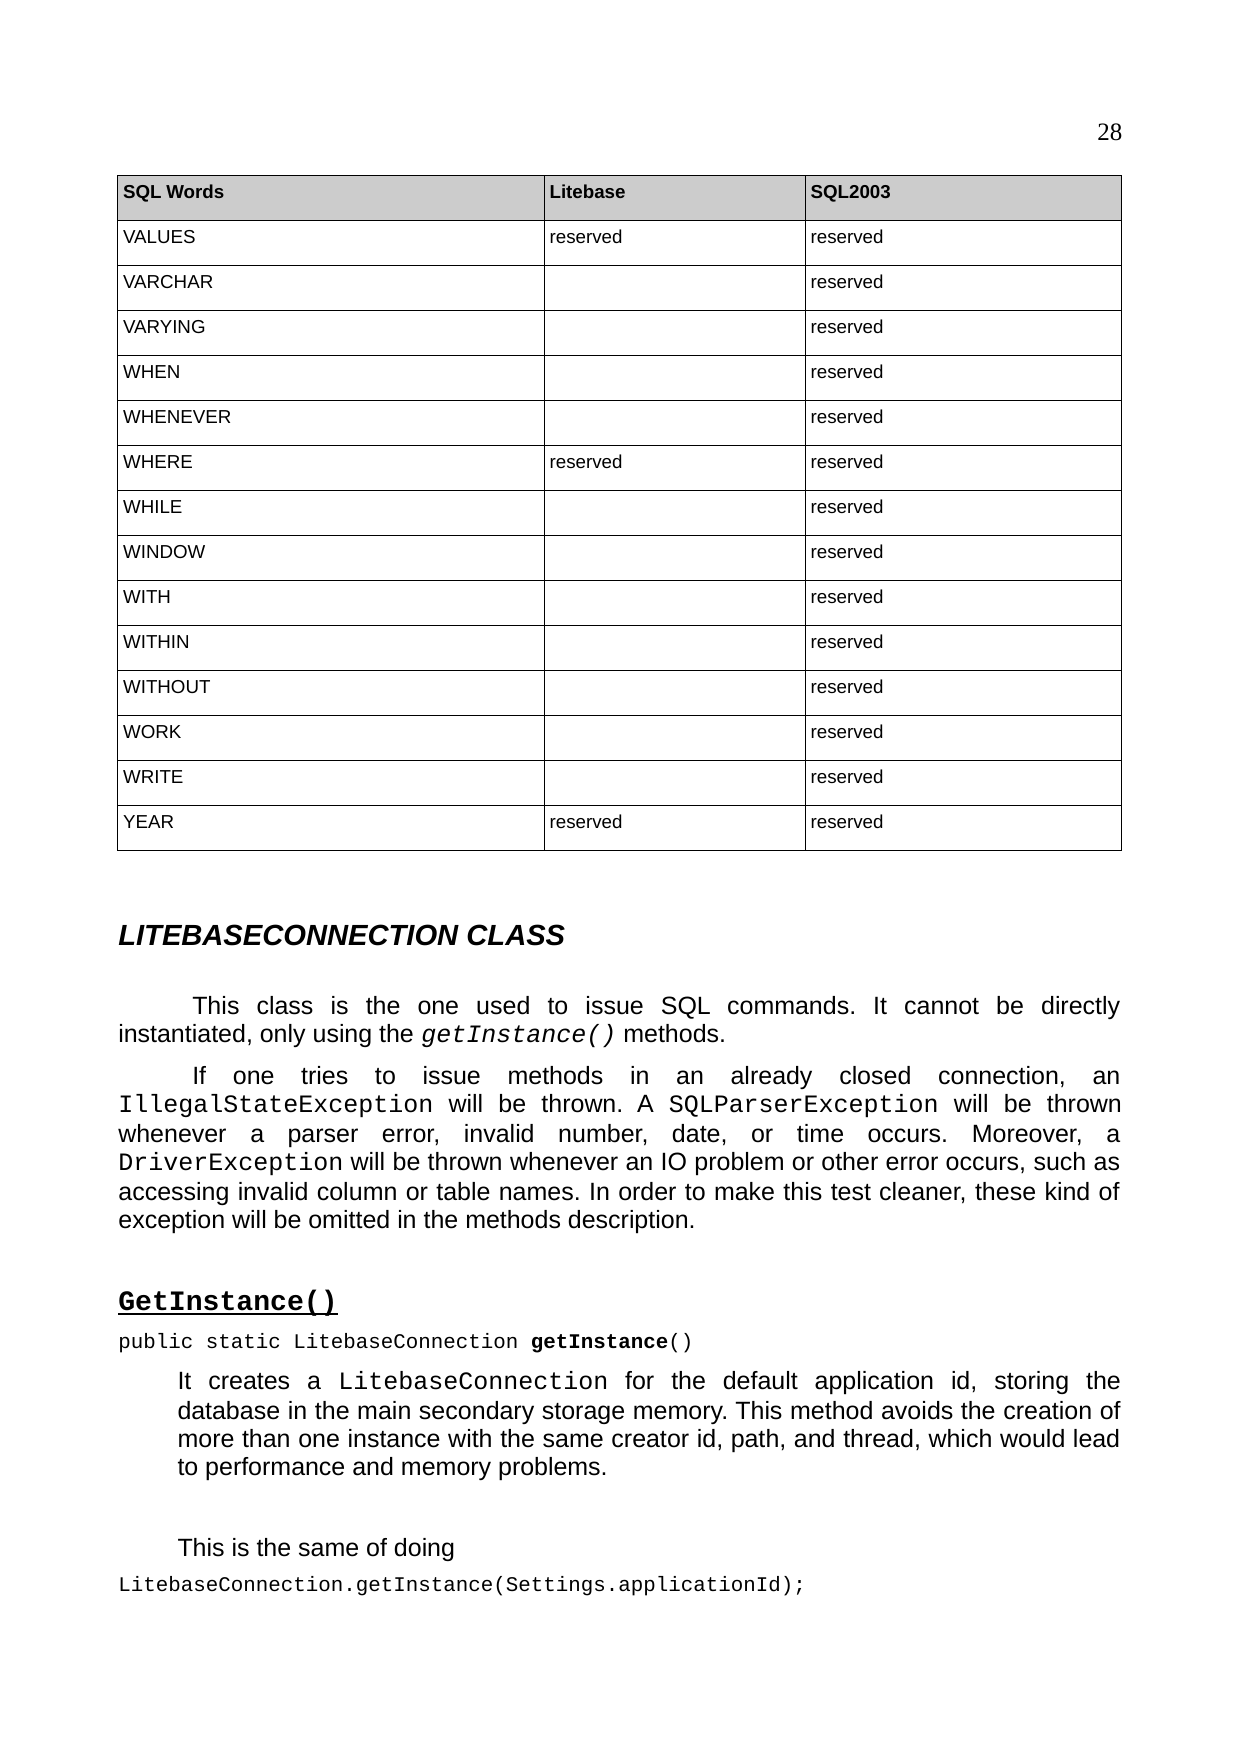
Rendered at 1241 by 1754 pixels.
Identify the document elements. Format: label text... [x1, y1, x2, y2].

table_cell VARCHAR [118, 266, 544, 310]
table_cell [545, 401, 805, 445]
table_cell reserved [806, 806, 1121, 850]
table_cell reserved [545, 806, 805, 850]
text This class is the one used to issue SQL commands. It cannot be directly instantiated, only using the getInstance() methods. [118, 992, 1122, 1050]
table_cell reserved [545, 221, 805, 265]
table_cell WITHOUT [118, 671, 544, 715]
table_cell [545, 671, 805, 715]
table_cell reserved [806, 491, 1121, 535]
table_cell reserved [545, 446, 805, 490]
table_cell WHERE [118, 446, 544, 490]
table_cell WINDOW [118, 536, 544, 580]
table_cell reserved [806, 536, 1121, 580]
table_cell WHENEVER [118, 401, 544, 445]
table_cell reserved [806, 446, 1121, 490]
table_cell reserved [806, 221, 1121, 265]
table_cell WHILE [118, 491, 544, 535]
text If one tries to issue methods in an already closed connection, an IllegalStateException will be thrown. A SQLParserException will be thrown whenever a parser error, invalid number, date, or time occurs. Moreover, a DriverException will be thrown whenever an IO problem or other error occurs, such as accessing invalid column or table names. In order to make this test cleaner, these kind of exception will be omitted in the methods description. [118, 1062, 1122, 1234]
table_cell [545, 266, 805, 310]
table_cell YEAR [118, 806, 544, 850]
table_cell WHEN [118, 356, 544, 400]
table_cell [545, 626, 805, 670]
table_cell reserved [806, 671, 1121, 715]
table_header Litebase [545, 176, 805, 220]
list It creates a LitebaseConnection for the default application id, storing the database in the main secondary storage memory. This method avoids the creation of more than one instance with the same creator id, path, and thread, which would lead to performance and memory problems. [177, 1367, 1122, 1481]
table_cell [545, 716, 805, 760]
list LitebaseConnection.getInstance(Settings.applicationId); [118, 1574, 1122, 1598]
table_cell [545, 356, 805, 400]
table_header SQL Words [118, 176, 544, 220]
table_cell reserved [806, 581, 1121, 625]
table_cell reserved [806, 626, 1121, 670]
table_cell WITH [118, 581, 544, 625]
table_cell [545, 761, 805, 805]
subtitle GetInstance() [118, 1287, 1122, 1319]
subtitle LITEBASECONNECTION CLASS [118, 919, 1122, 951]
table_cell [545, 491, 805, 535]
table_cell reserved [806, 311, 1121, 355]
table_header SQL2003 [806, 176, 1121, 220]
list This is the same of doing [177, 1534, 1122, 1562]
table_cell reserved [806, 716, 1121, 760]
table_cell WRITE [118, 761, 544, 805]
table_cell [545, 311, 805, 355]
table_cell [545, 581, 805, 625]
text public static LitebaseConnection getInstance() [118, 1331, 1122, 1355]
table_cell reserved [806, 356, 1121, 400]
table_cell reserved [806, 266, 1121, 310]
table_cell VARYING [118, 311, 544, 355]
table_cell WITHIN [118, 626, 544, 670]
table_cell [545, 536, 805, 580]
table_cell reserved [806, 401, 1121, 445]
table_cell WORK [118, 716, 544, 760]
table_cell reserved [806, 761, 1121, 805]
table_cell VALUES [118, 221, 544, 265]
